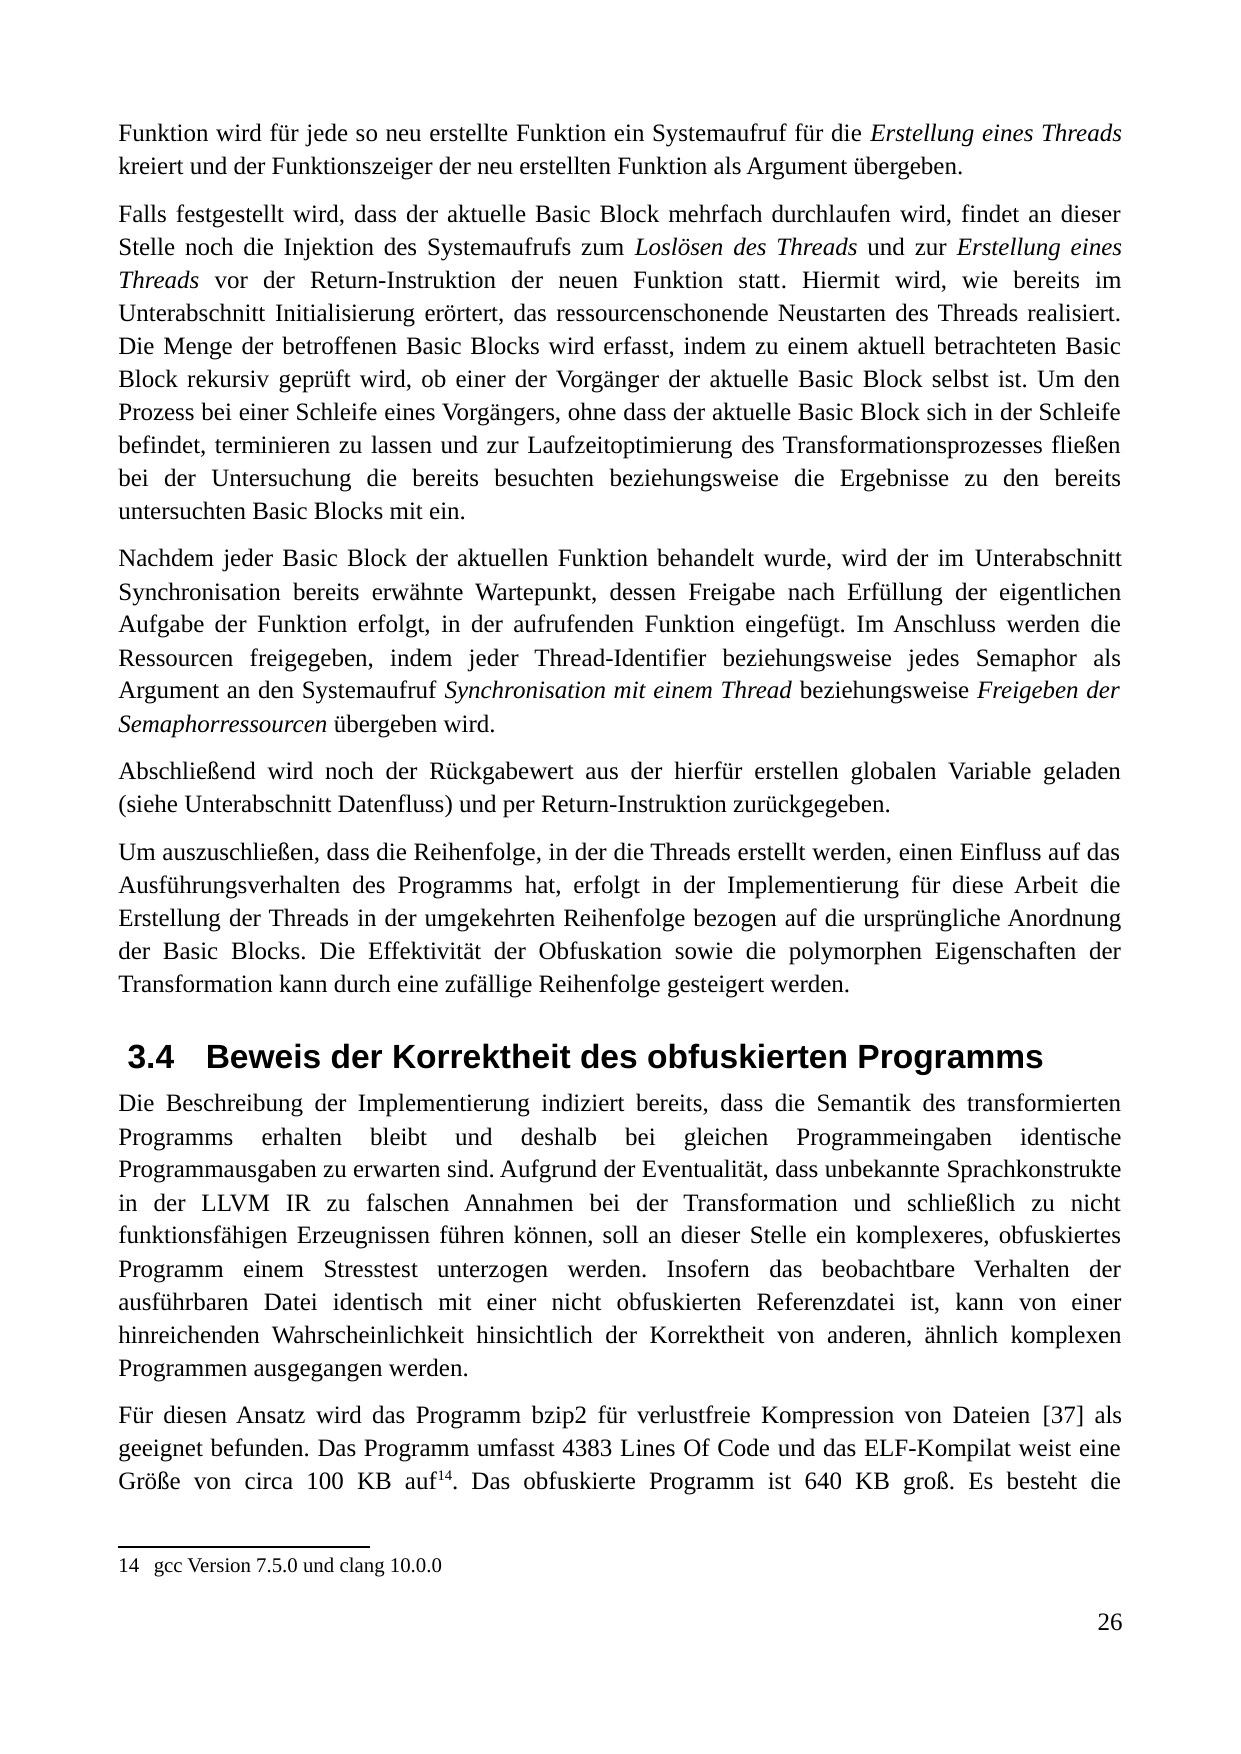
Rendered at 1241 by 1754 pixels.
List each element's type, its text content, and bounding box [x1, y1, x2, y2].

text Abschließend wird noch der Rückgabewert aus der hierfür erstellen globalen Variable geladen (siehe Unterabschnitt Datenfluss) und per Return-Instruktion zurückgegeben. [118, 756, 1122, 818]
text Nachdem jeder Basic Block der aktuellen Funktion behandelt wurde, wird der im Unterabschnitt Synchronisation bereits erwähnte Wartepunkt, dessen Freigabe nach Erfüllung der eigentlichen Aufgabe der Funktion erfolgt, in der aufrufenden Funktion eingefügt. Im Anschluss werden die Ressourcen freigegeben, indem jeder Thread-Identifier beziehungsweise jedes Semaphor als Argument an den Systemaufruf Synchronisation mit einem Thread beziehungsweise Freigeben der Semaphorressourcen übergeben wird. [118, 543, 1122, 737]
text Funktion wird für jede so neu erstellte Funktion ein Systemaufruf für die Erstellung eines Threads kreiert und der Funktionszeiger der neu erstellten Funktion als Argument übergeben. [118, 118, 1122, 180]
subtitle Beweis der Korrektheit des obfuskierten Programms [118, 1037, 1122, 1076]
text Um auszuschließen, dass die Reihenfolge, in der die Threads erstellt werden, einen Einfluss auf das Ausführungsverhalten des Programms hat, erfolgt in der Implementierung für diese Arbeit die Erstellung der Threads in der umgekehrten Reihenfolge bezogen auf die ursprüngliche Anordnung der Basic Blocks. Die Effektivität der Obfuskation sowie die polymorphen Eigenschaften der Transformation kann durch eine zufällige Reihenfolge gesteigert werden. [118, 837, 1122, 998]
text gcc Version 7.5.0 und clang 10.0.0 [118, 1553, 1122, 1577]
text Die Beschreibung der Implementierung indiziert bereits, dass die Semantik des transformierten Programms erhalten bleibt und deshalb bei gleichen Programmeingaben identische Programmausgaben zu erwarten sind. Aufgrund der Eventualität, dass unbekannte Sprachkonstrukte in der LLVM IR zu falschen Annahmen bei der Transformation und schließlich zu nicht funktionsfähigen Erzeugnissen führen können, soll an dieser Stelle ein komplexeres, obfuskiertes Programm einem Stresstest unterzogen werden. Insofern das beobachtbare Verhalten der ausführbaren Datei identisch mit einer nicht obfuskierten Referenzdatei ist, kann von einer hinreichenden Wahrscheinlichkeit hinsichtlich der Korrektheit von anderen, ähnlich komplexen Programmen ausgegangen werden. [118, 1088, 1122, 1381]
text Für diesen Ansatz wird das Programm bzip2 für verlustfreie Kompression von Dateien [37] als geeignet befunden. Das Programm umfasst 4383 Lines Of Code und das ELF-Kompilat weist eine Größe von circa 100 KB auf. Das obfuskierte Programm ist 640 KB groß. Es besteht die [118, 1400, 1122, 1495]
text Falls festgestellt wird, dass der aktuelle Basic Block mehrfach durchlaufen wird, findet an dieser Stelle noch die Injektion des Systemaufrufs zum Loslösen des Threads und zur Erstellung eines Threads vor der Return-Instruktion der neuen Funktion statt. Hiermit wird, wie bereits im Unterabschnitt Initialisierung erörtert, das ressourcenschonende Neustarten des Threads realisiert. Die Menge der betroffenen Basic Blocks wird erfasst, indem zu einem aktuell betrachteten Basic Block rekursiv geprüft wird, ob einer der Vorgänger der aktuelle Basic Block selbst ist. Um den Prozess bei einer Schleife eines Vorgängers, ohne dass der aktuelle Basic Block sich in der Schleife befindet, terminieren zu lassen und zur Laufzeitoptimierung des Transformationsprozesses fließen bei der Untersuchung die bereits besuchten beziehungsweise die Ergebnisse zu den bereits untersuchten Basic Blocks mit ein. [118, 199, 1122, 525]
